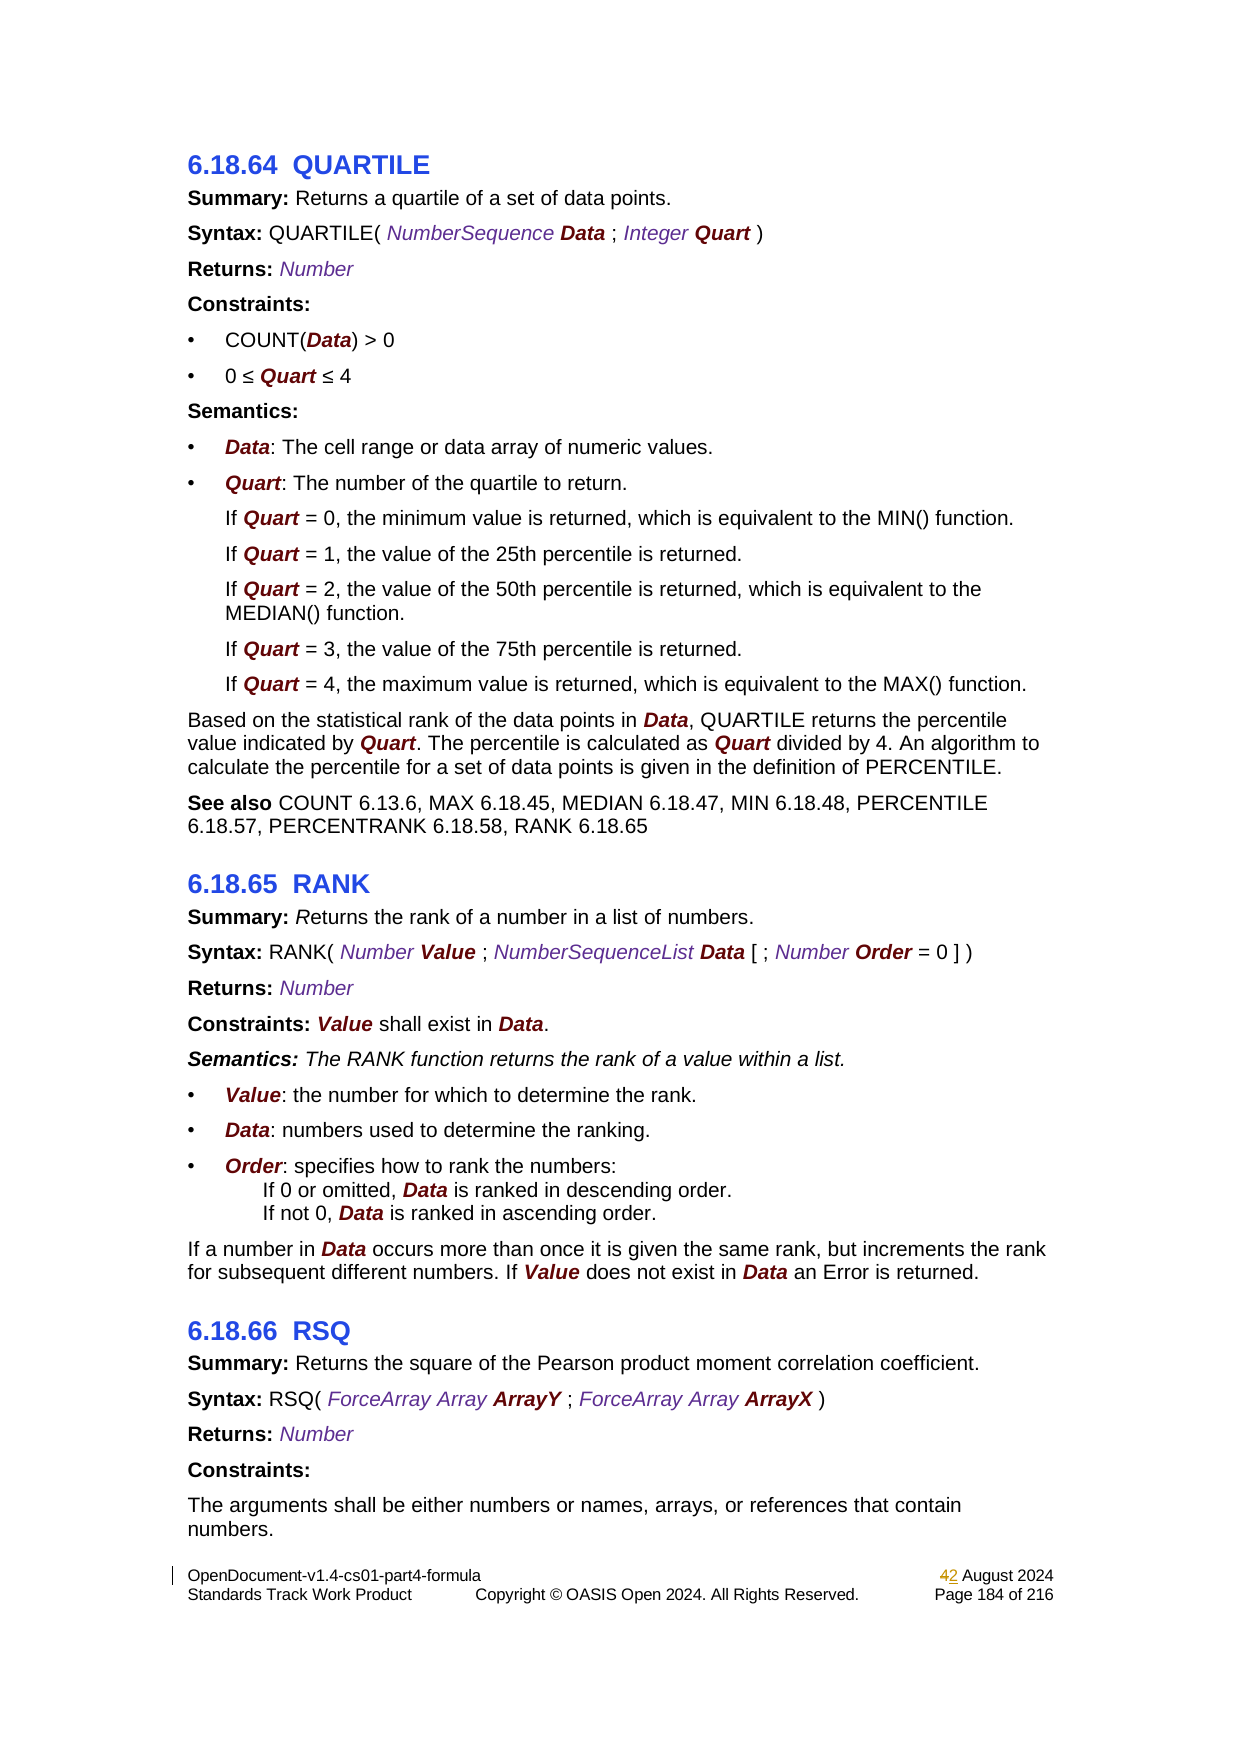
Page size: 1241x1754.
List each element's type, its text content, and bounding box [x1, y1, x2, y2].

text Semantics: [187, 400, 1053, 423]
text Based on the statistical rank of the data points in Data, QUARTILE returns the percentile value indicated by Quart. The percentile is calculated as Quart divided by 4. An algorithm to calculate the percentile for a set of data points is given in the definition of PERCENTILE. [187, 708, 1053, 779]
list Data: The cell range or data array of numeric values. [187, 435, 1053, 459]
text Returns: Number [187, 257, 1053, 281]
list 0 ≤ Quart ≤ 4 [187, 364, 1053, 388]
text Summary: Returns the rank of a number in a list of numbers. [187, 905, 1053, 929]
list If Quart = 1, the value of the 25th percentile is returned. [187, 542, 1053, 566]
list Data: numbers used to determine the ranking. [187, 1119, 1053, 1142]
text The arguments shall be either numbers or names, arrays, or references that contain numbers. [187, 1494, 1053, 1541]
list Order: specifies how to rank the numbers: If 0 or omitted, Data is ranked in descending order. If not 0, Data is ranked in ascending order. [187, 1154, 1053, 1225]
list COUNT(Data) > 0 [187, 328, 1053, 352]
list Quart: The number of the quartile to return. [187, 471, 1053, 494]
text Semantics: The RANK function returns the rank of a value within a list. [187, 1048, 1053, 1071]
text Syntax: QUARTILE( NumberSequence Data ; Integer Quart ) [187, 222, 1053, 245]
text Summary: Returns the square of the Pearson product moment correlation coefficient. [187, 1351, 1053, 1375]
list If Quart = 4, the maximum value is returned, which is equivalent to the MAX() function. [187, 673, 1053, 696]
list If Quart = 0, the minimum value is returned, which is equivalent to the MIN() function. [187, 507, 1053, 530]
text Syntax: RANK( Number Value ; NumberSequenceList Data [ ; Number Order = 0 ] ) [187, 941, 1053, 964]
list If Quart = 2, the value of the 50th percentile is returned, which is equivalent to the MEDIAN() function. [187, 578, 1053, 625]
text Returns: Number [187, 1423, 1053, 1446]
subtitle RANK [187, 869, 1053, 899]
text See also COUNT 6.13.6, MAX 6.18.45, MEDIAN 6.18.47, MIN 6.18.48, PERCENTILE 6.18.57, PERCENTRANK 6.18.58, RANK 6.18.65 [187, 791, 1053, 838]
text Constraints: [187, 293, 1053, 316]
list If Quart = 3, the value of the 75th percentile is returned. [187, 637, 1053, 661]
subtitle QUARTILE [187, 150, 1053, 180]
subtitle RSQ [187, 1315, 1053, 1345]
text Constraints: Value shall exist in Data. [187, 1012, 1053, 1036]
list Value: the number for which to determine the rank. [187, 1083, 1053, 1107]
text If a number in Data occurs more than once it is given the same rank, but increments the rank for subsequent different numbers. If Value does not exist in Data an Error is returned. [187, 1237, 1053, 1284]
text Syntax: RSQ( ForceArray Array ArrayY ; ForceArray Array ArrayX ) [187, 1387, 1053, 1411]
text Summary: Returns a quartile of a set of data points. [187, 186, 1053, 209]
text Constraints: [187, 1458, 1053, 1482]
text Returns: Number [187, 976, 1053, 1000]
